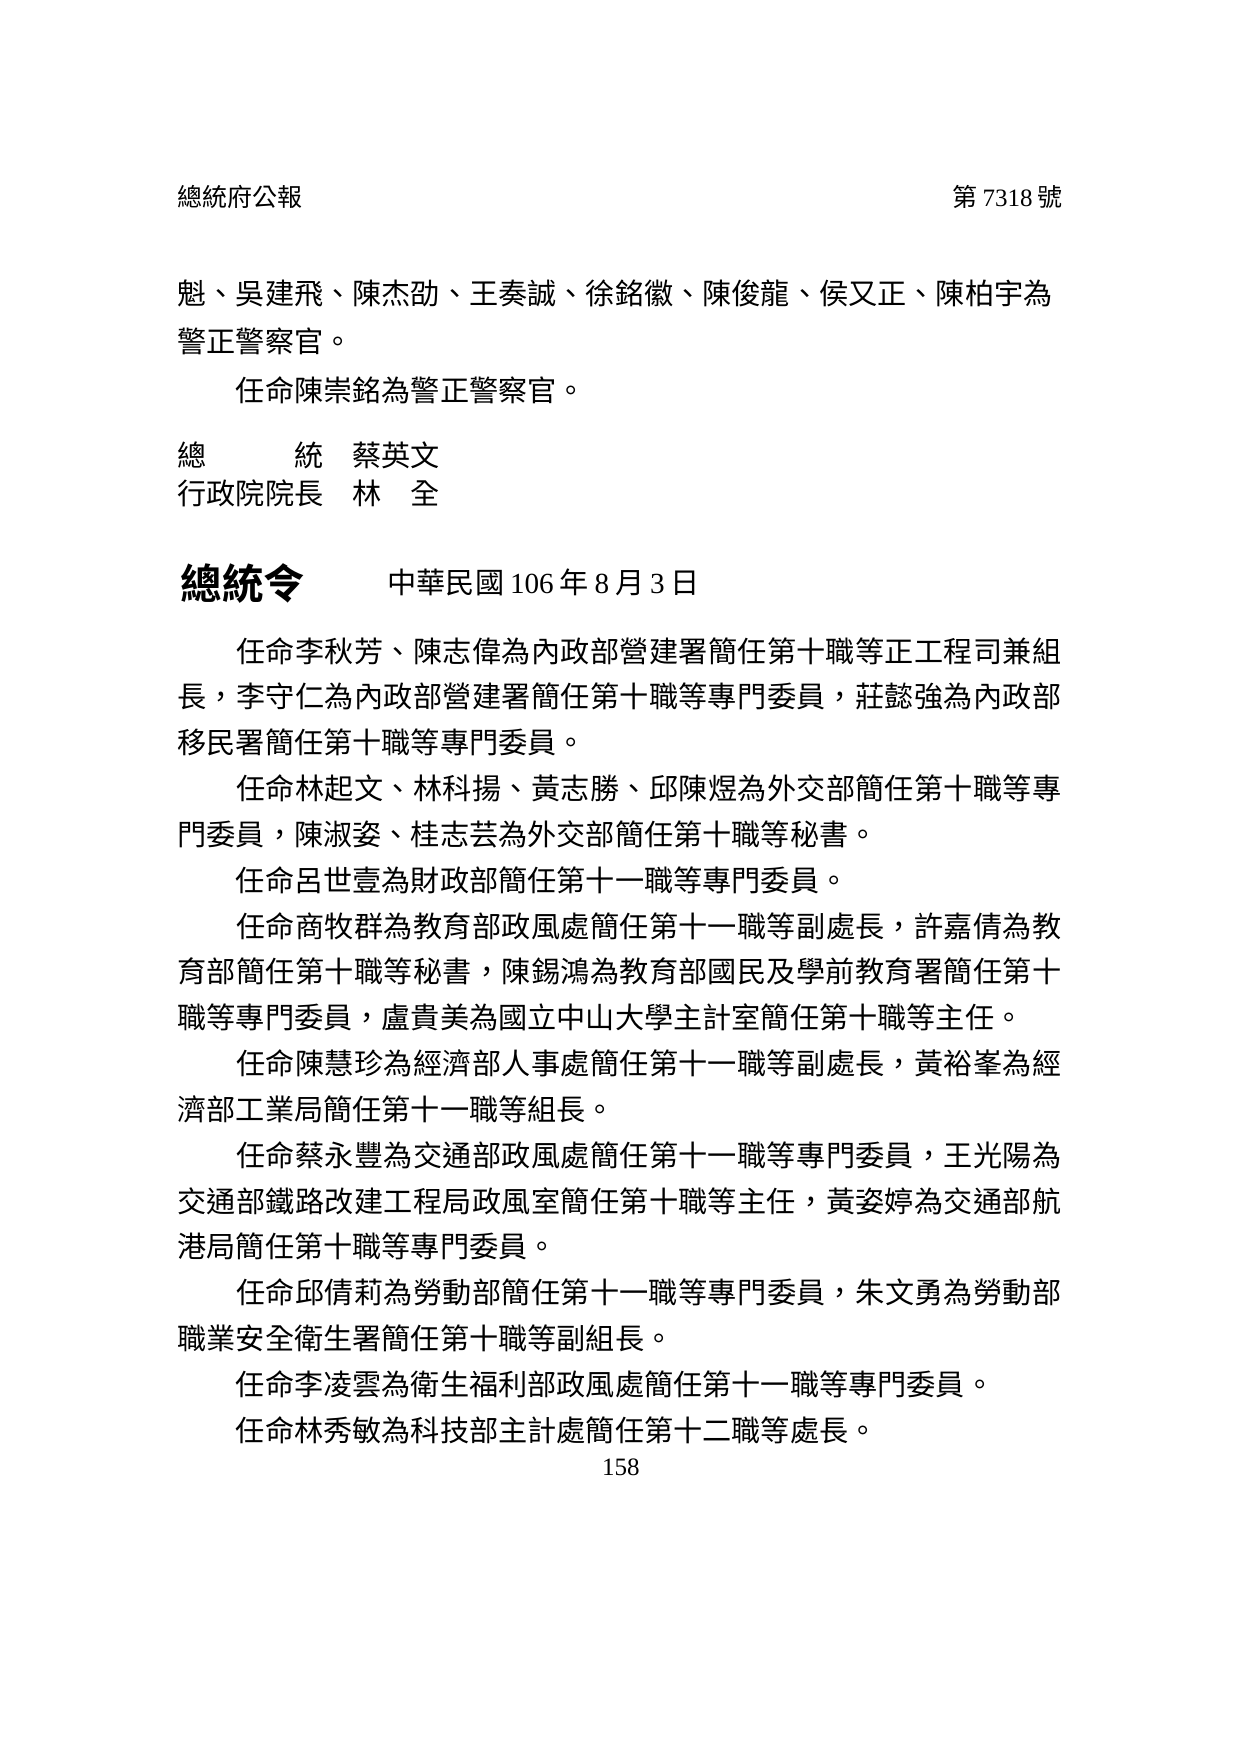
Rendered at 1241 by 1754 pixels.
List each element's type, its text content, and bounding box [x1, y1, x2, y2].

table_header 總統令 [177, 537, 384, 625]
text 任命林起文、林科揚、黃志勝、邱陳煜為外交部簡任第十職等專門委員，陳淑姿、桂志芸為外交部簡任第十職等秘書。 [177, 763, 1064, 854]
text 總 統 蔡英文 [177, 437, 1064, 474]
text 任命李凌雲為衛生福利部政風處簡任第十一職等專門委員。 [177, 1359, 1064, 1404]
text 魁、吳建飛、陳杰劭、王奏誠、徐銘徽、陳俊龍、侯又正、陳柏宇為警正警察官。 [177, 266, 1064, 362]
text 任命李秋芳、陳志偉為內政部營建署簡任第十職等正工程司兼組長，李守仁為內政部營建署簡任第十職等專門委員，莊懿強為內政部移民署簡任第十職等專門委員。 [177, 625, 1064, 763]
text 行政院院長 林 全 [177, 474, 1064, 512]
text 任命呂世壹為財政部簡任第十一職等專門委員。 [177, 854, 1064, 900]
text 任命林秀敏為科技部主計處簡任第十二職等處長。 [177, 1404, 1064, 1450]
text 任命蔡永豐為交通部政風處簡任第十一職等專門委員，王光陽為交通部鐵路改建工程局政風室簡任第十職等主任，黃姿婷為交通部航港局簡任第十職等專門委員。 [177, 1129, 1064, 1267]
text 任命陳慧珍為經濟部人事處簡任第十一職等副處長，黃裕峯為經濟部工業局簡任第十一職等組長。 [177, 1038, 1064, 1129]
text 任命邱倩莉為勞動部簡任第十一職等專門委員，朱文勇為勞動部職業安全衛生署簡任第十職等副組長。 [177, 1267, 1064, 1359]
table_header 中華民國106年8月3日 [384, 537, 880, 625]
text 任命商牧群為教育部政風處簡任第十一職等副處長，許嘉倩為教育部簡任第十職等秘書，陳錫鴻為教育部國民及學前教育署簡任第十職等專門委員，盧貴美為國立中山大學主計室簡任第十職等主任。 [177, 900, 1064, 1038]
text 任命陳崇銘為警正警察官。 [177, 362, 1064, 412]
